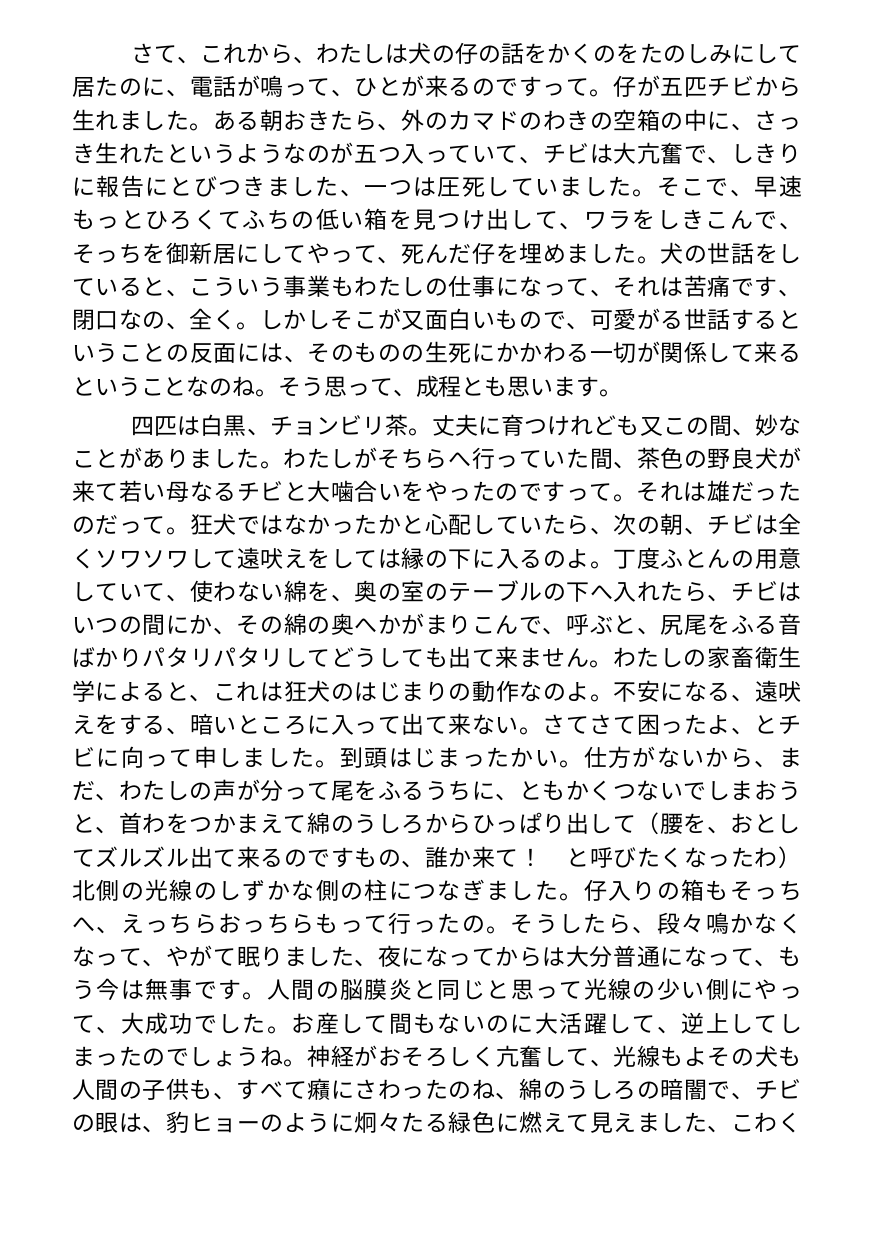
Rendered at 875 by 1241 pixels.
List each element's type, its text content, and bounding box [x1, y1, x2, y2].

text 四匹は白黒、チョンビリ茶。丈夫に育つけれども又この間、妙なことがありました。わたしがそちらへ行っていた間、茶色の野良犬が来て若い母なるチビと大噛合いをやったのですって。それは雄だったのだって。狂犬ではなかったかと心配していたら、次の朝、チビは全くソワソワして遠吠えをしては縁の下に入るのよ。丁度ふとんの用意していて、使わない綿を、奥の室のテーブルの下へ入れたら、チビはいつの間にか、その綿の奥へかがまりこんで、呼ぶと、尻尾をふる音ばかりパタリパタリしてどうしても出て来ません。わたしの家畜衛生学によると、これは狂犬のはじまりの動作なのよ。不安になる、遠吠えをする、暗いところに入って出て来ない。さてさて困ったよ、とチビに向って申しました。到頭はじまったかい。仕方がないから、まだ、わたしの声が分って尾をふるうちに、ともかくつないでしまおうと、首わをつかまえて綿のうしろからひっぱり出して（腰を、おとしてズルズル出て来るのですもの、誰か来て！ と呼びたくなったわ）北側の光線のしずかな側の柱につなぎました。仔入りの箱もそっちへ、えっちらおっちらもって行ったの。そうしたら、段々鳴かなくなって、やがて眠りました、夜になってからは大分普通になって、もう今は無事です。人間の脳膜炎と同じと思って光線の少い側にやって、大成功でした。お産して間もないのに大活躍して、逆上してしまったのでしょうね。神経がおそろしく亢奮して、光線もよその犬も人間の子供も、すべて癪にさわったのね、綿のうしろの暗闇で、チビの眼は、豹ヒョーのように炯々たる緑色に燃えて見えました、こわく [72, 407, 802, 1138]
text さて、これから、わたしは犬の仔の話をかくのをたのしみにして居たのに、電話が鳴って、ひとが来るのですって。仔が五匹チビから生れました。ある朝おきたら、外のカマドのわきの空箱の中に、さっき生れたというようなのが五つ入っていて、チビは大亢奮で、しきりに報告にとびつきました、一つは圧死していました。そこで、早速もっとひろくてふちの低い箱を見つけ出して、ワラをしきこんで、そっちを御新居にしてやって、死んだ仔を埋めました。犬の世話をしていると、こういう事業もわたしの仕事になって、それは苦痛です、閉口なの、全く。しかしそこが又面白いもので、可愛がる世話するということの反面には、そのものの生死にかかわる一切が関係して来るということなのね。そう思って、成程とも思います。 [72, 36, 802, 402]
